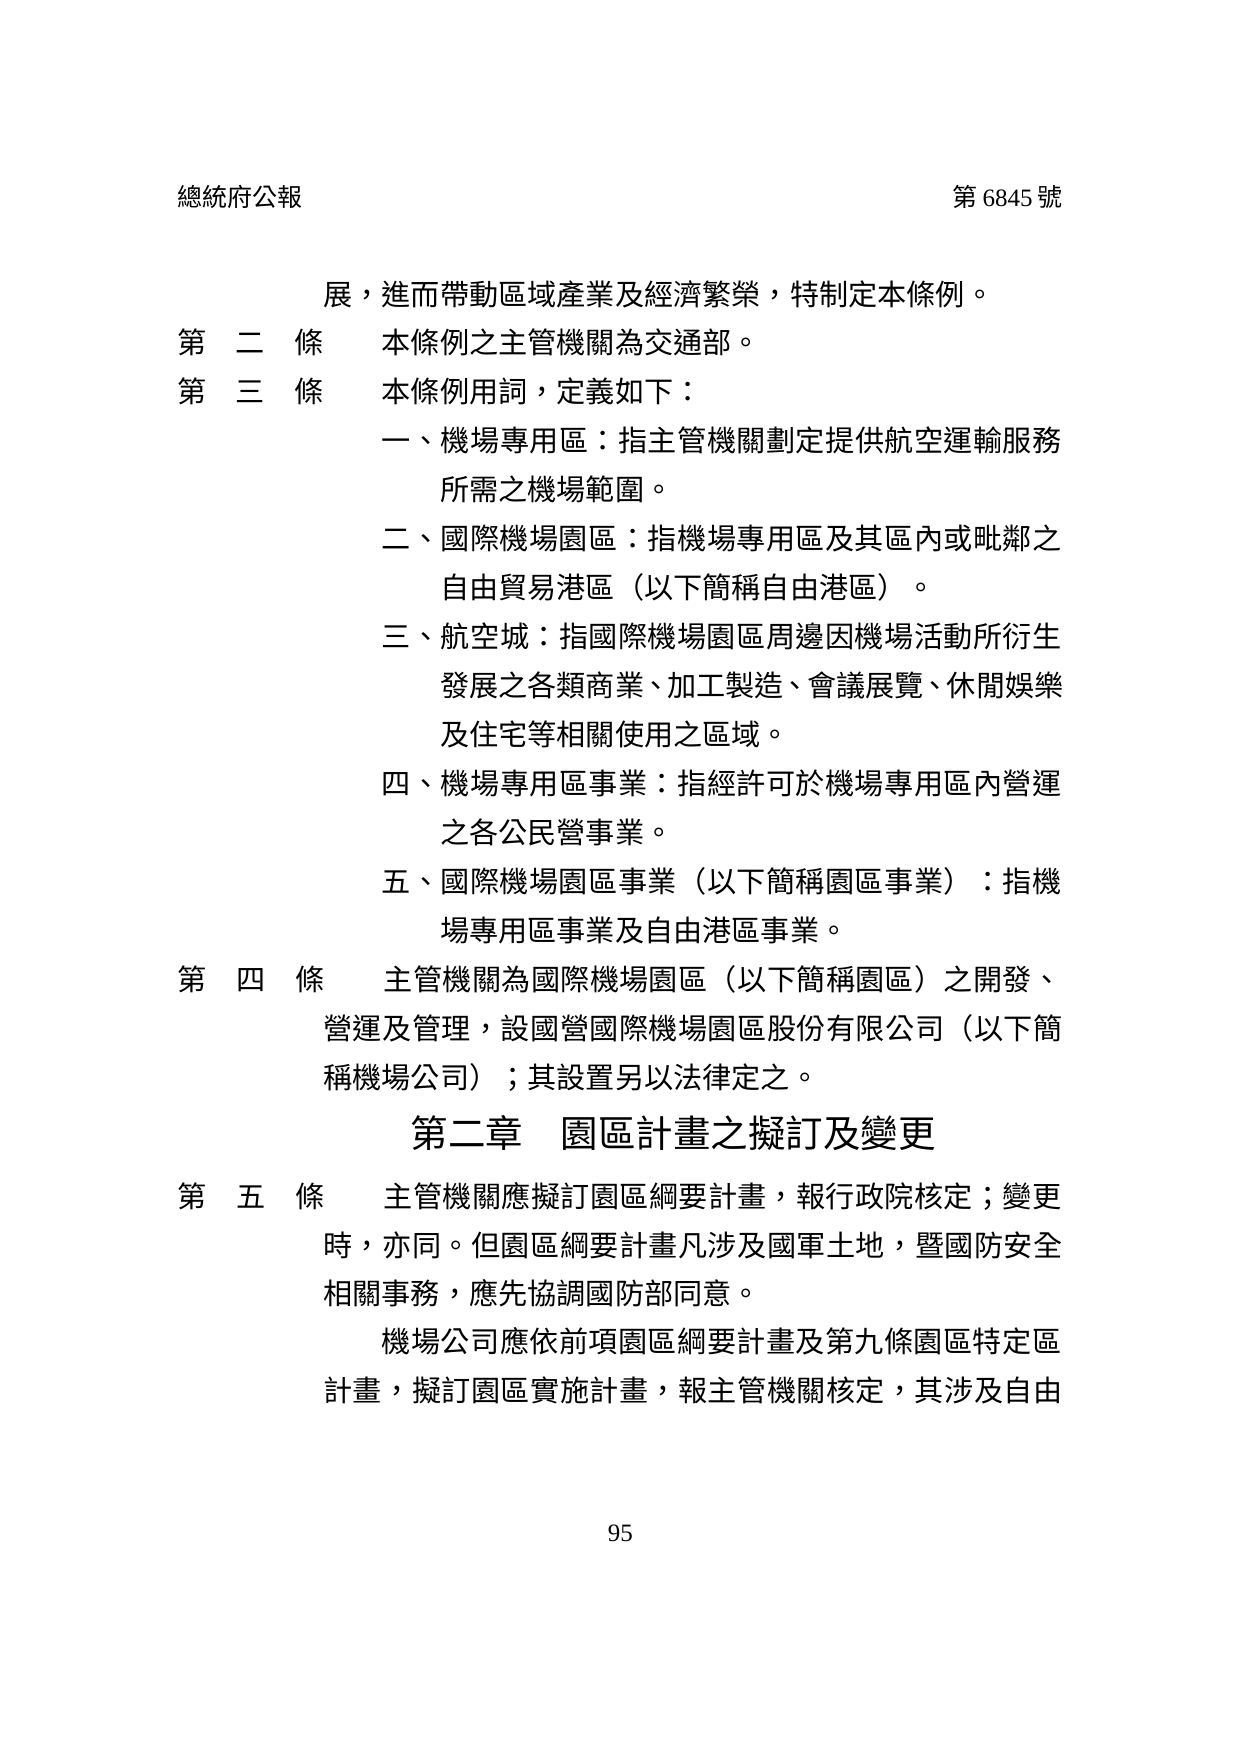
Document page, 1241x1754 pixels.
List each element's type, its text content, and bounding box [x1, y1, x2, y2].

text 五、國際機場園區事業（以下簡稱園區事業）：指機場專用區事業及自由港區事業。 [381, 853, 1063, 951]
text 三、航空城：指國際機場園區周邊因機場活動所衍生發展之各類商業、加工製造、會議展覽、休閒娛樂及住宅等相關使用之區域。 [381, 608, 1063, 755]
text 第二章 園區計畫之擬訂及變更 [411, 1111, 1063, 1156]
text 機場公司應依前項園區綱要計畫及第九條園區特定區計畫，擬訂園區實施計畫，報主管機關核定，其涉及自由 [323, 1314, 1063, 1411]
text 二、國際機場園區：指機場專用區及其區內或毗鄰之自由貿易港區（以下簡稱自由港區）。 [381, 511, 1063, 608]
text 第 二 條 本條例之主管機關為交通部。 [177, 315, 1063, 364]
text 第 三 條 本條例用詞，定義如下： [177, 364, 1063, 413]
text 一、機場專用區：指主管機關劃定提供航空運輸服務所需之機場範圍。 [381, 413, 1063, 511]
text 四、機場專用區事業：指經許可於機場專用區內營運之各公民營事業。 [381, 755, 1063, 853]
text 第 五 條 主管機關應擬訂園區綱要計畫，報行政院核定；變更時，亦同。但園區綱要計畫凡涉及國軍土地，暨國防安全相關事務，應先協調國防部同意。 [177, 1169, 1063, 1314]
text 展，進而帶動區域產業及經濟繁榮，特制定本條例。 [177, 266, 1063, 315]
text 第 四 條 主管機關為國際機場園區（以下簡稱園區）之開發、營運及管理，設國營國際機場園區股份有限公司（以下簡稱機場公司）；其設置另以法律定之。 [177, 951, 1063, 1098]
